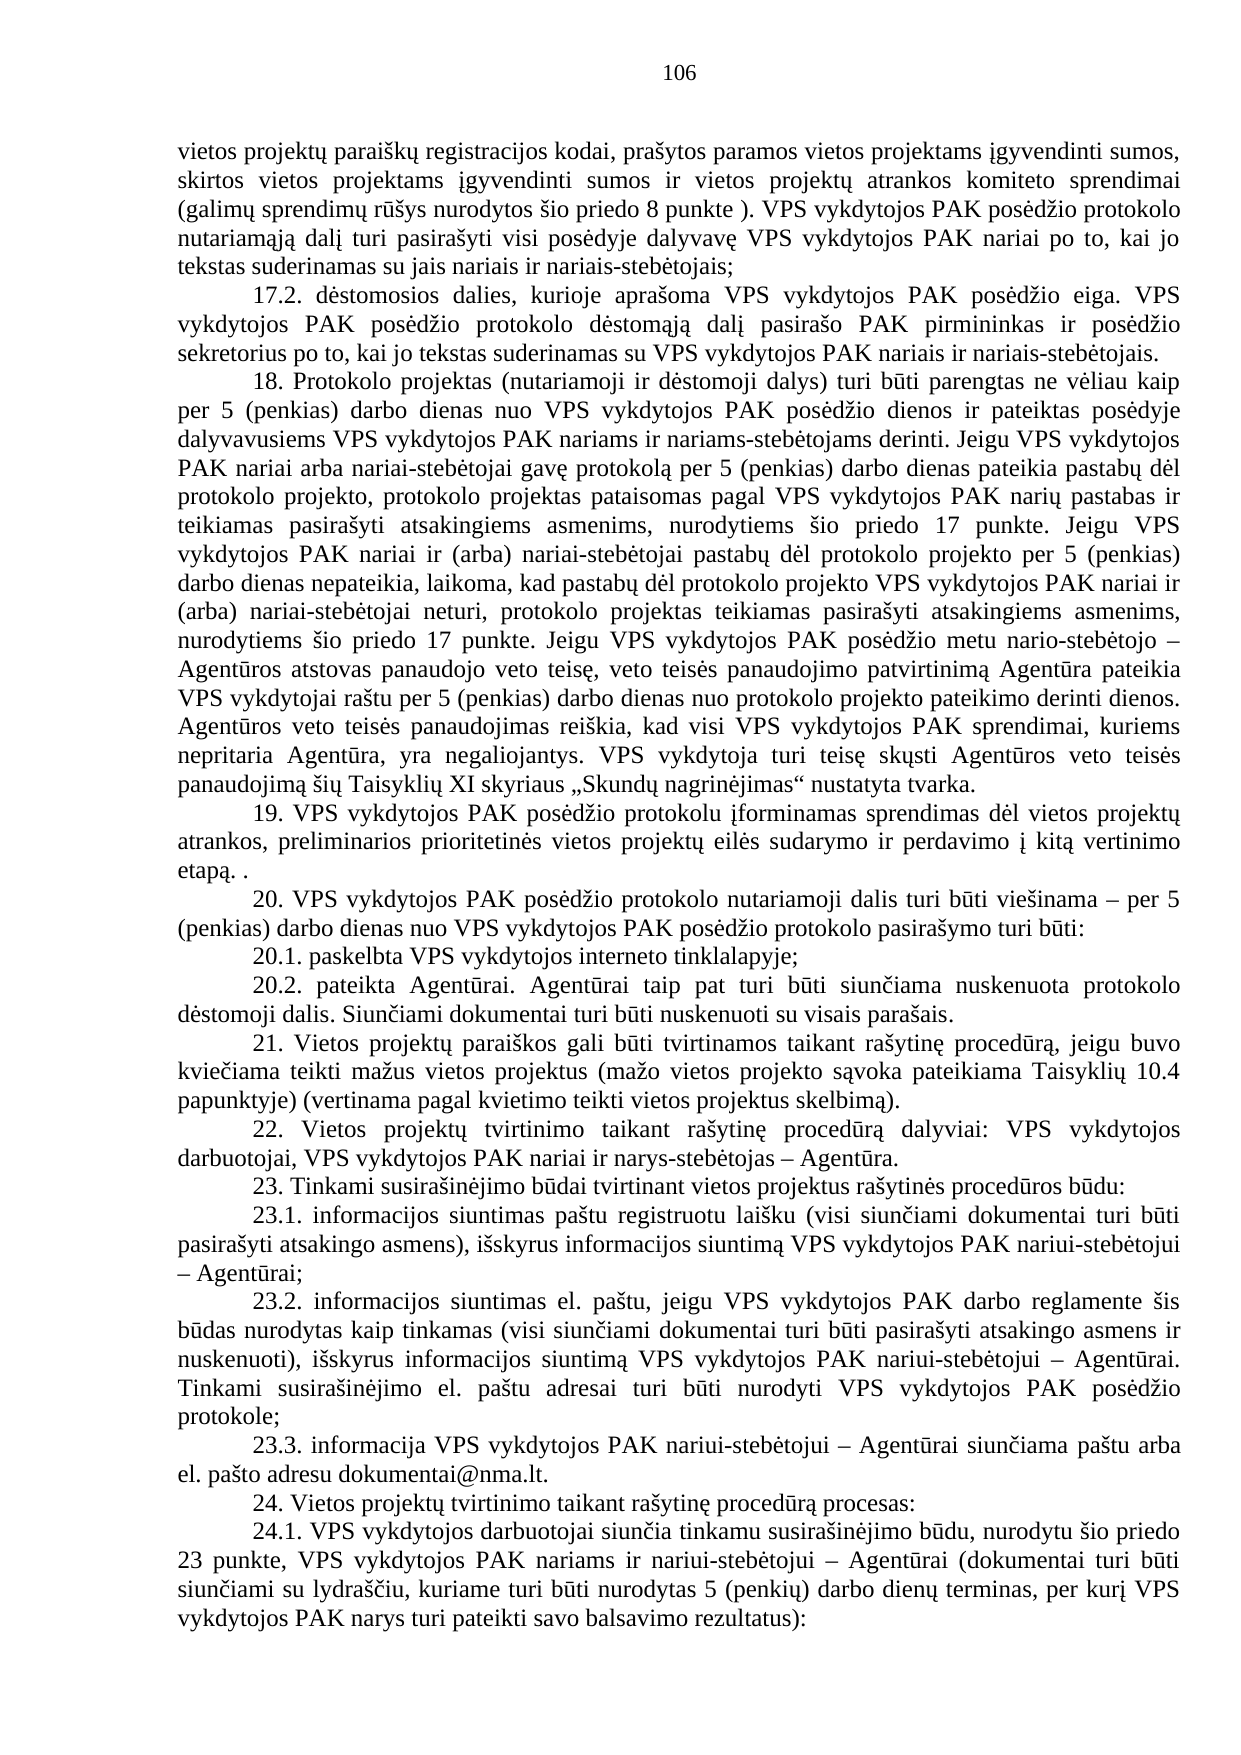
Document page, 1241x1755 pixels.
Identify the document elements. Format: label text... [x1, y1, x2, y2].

text vietos projektų paraiškų registracijos kodai, prašytos paramos vietos projektams įgyvendinti sumos, skirtos vietos projektams įgyvendinti sumos ir vietos projektų atrankos komiteto sprendimai (galimų sprendimų rūšys nurodytos šio priedo 8 punkte ). VPS vykdytojos PAK posėdžio protokolo nutariamąją dalį turi pasirašyti visi posėdyje dalyvavę VPS vykdytojos PAK nariai po to, kai jo tekstas suderinamas su jais nariais ir nariais-stebėtojais; [177, 136, 1181, 280]
text 20. VPS vykdytojos PAK posėdžio protokolo nutariamoji dalis turi būti viešinama – per 5 (penkias) darbo dienas nuo VPS vykdytojos PAK posėdžio protokolo pasirašymo turi būti: [177, 884, 1181, 941]
text 17.2. dėstomosios dalies, kurioje aprašoma VPS vykdytojos PAK posėdžio eiga. VPS vykdytojos PAK posėdžio protokolo dėstomąją dalį pasirašo PAK pirmininkas ir posėdžio sekretorius po to, kai jo tekstas suderinamas su VPS vykdytojos PAK nariais ir nariais-stebėtojais. [177, 280, 1181, 366]
text 24.1. VPS vykdytojos darbuotojai siunčia tinkamu susirašinėjimo būdu, nurodytu šio priedo 23 punkte, VPS vykdytojos PAK nariams ir nariui-stebėtojui – Agentūrai (dokumentai turi būti siunčiami su lydraščiu, kuriame turi būti nurodytas 5 (penkių) darbo dienų terminas, per kurį VPS vykdytojos PAK narys turi pateikti savo balsavimo rezultatus): [177, 1516, 1181, 1631]
text 18. Protokolo projektas (nutariamoji ir dėstomoji dalys) turi būti parengtas ne vėliau kaip per 5 (penkias) darbo dienas nuo VPS vykdytojos PAK posėdžio dienos ir pateiktas posėdyje dalyvavusiems VPS vykdytojos PAK nariams ir nariams-stebėtojams derinti. Jeigu VPS vykdytojos PAK nariai arba nariai-stebėtojai gavę protokolą per 5 (penkias) darbo dienas pateikia pastabų dėl protokolo projekto, protokolo projektas pataisomas pagal VPS vykdytojos PAK narių pastabas ir teikiamas pasirašyti atsakingiems asmenims, nurodytiems šio priedo 17 punkte. Jeigu VPS vykdytojos PAK nariai ir (arba) nariai-stebėtojai pastabų dėl protokolo projekto per 5 (penkias) darbo dienas nepateikia, laikoma, kad pastabų dėl protokolo projekto VPS vykdytojos PAK nariai ir (arba) nariai-stebėtojai neturi, protokolo projektas teikiamas pasirašyti atsakingiems asmenims, nurodytiems šio priedo 17 punkte. Jeigu VPS vykdytojos PAK posėdžio metu nario-stebėtojo – Agentūros atstovas panaudojo veto teisę, veto teisės panaudojimo patvirtinimą Agentūra pateikia VPS vykdytojai raštu per 5 (penkias) darbo dienas nuo protokolo projekto pateikimo derinti dienos. Agentūros veto teisės panaudojimas reiškia, kad visi VPS vykdytojos PAK sprendimai, kuriems nepritaria Agentūra, yra negaliojantys. VPS vykdytoja turi teisę skųsti Agentūros veto teisės panaudojimą šių Taisyklių XI skyriaus „Skundų nagrinėjimas“ nustatyta tvarka. [177, 366, 1181, 798]
text 23.2. informacijos siuntimas el. paštu, jeigu VPS vykdytojos PAK darbo reglamente šis būdas nurodytas kaip tinkamas (visi siunčiami dokumentai turi būti pasirašyti atsakingo asmens ir nuskenuoti), išskyrus informacijos siuntimą VPS vykdytojos PAK nariui-stebėtojui – Agentūrai. Tinkami susirašinėjimo el. paštu adresai turi būti nurodyti VPS vykdytojos PAK posėdžio protokole; [177, 1286, 1181, 1430]
text 20.2. pateikta Agentūrai. Agentūrai taip pat turi būti siunčiama nuskenuota protokolo dėstomoji dalis. Siunčiami dokumentai turi būti nuskenuoti su visais parašais. [177, 970, 1181, 1028]
text 22. Vietos projektų tvirtinimo taikant rašytinę procedūrą dalyviai: VPS vykdytojos darbuotojai, VPS vykdytojos PAK nariai ir narys-stebėtojas – Agentūra. [177, 1114, 1181, 1171]
text 23. Tinkami susirašinėjimo būdai tvirtinant vietos projektus rašytinės procedūros būdu: [177, 1171, 1181, 1200]
text 24. Vietos projektų tvirtinimo taikant rašytinę procedūrą procesas: [177, 1488, 1181, 1516]
text 23.1. informacijos siuntimas paštu registruotu laišku (visi siunčiami dokumentai turi būti pasirašyti atsakingo asmens), išskyrus informacijos siuntimą VPS vykdytojos PAK nariui-stebėtojui – Agentūrai; [177, 1200, 1181, 1286]
text 23.3. informacija VPS vykdytojos PAK nariui-stebėtojui – Agentūrai siunčiama paštu arba el. pašto adresu dokumentai@nma.lt. [177, 1430, 1181, 1488]
text 20.1. paskelbta VPS vykdytojos interneto tinklalapyje; [177, 941, 1181, 970]
text 21. Vietos projektų paraiškos gali būti tvirtinamos taikant rašytinę procedūrą, jeigu buvo kviečiama teikti mažus vietos projektus (mažo vietos projekto sąvoka pateikiama Taisyklių 10.4 papunktyje) (vertinama pagal kvietimo teikti vietos projektus skelbimą). [177, 1028, 1181, 1114]
text 19. VPS vykdytojos PAK posėdžio protokolu įforminamas sprendimas dėl vietos projektų atrankos, preliminarios prioritetinės vietos projektų eilės sudarymo ir perdavimo į kitą vertinimo etapą. . [177, 798, 1181, 884]
